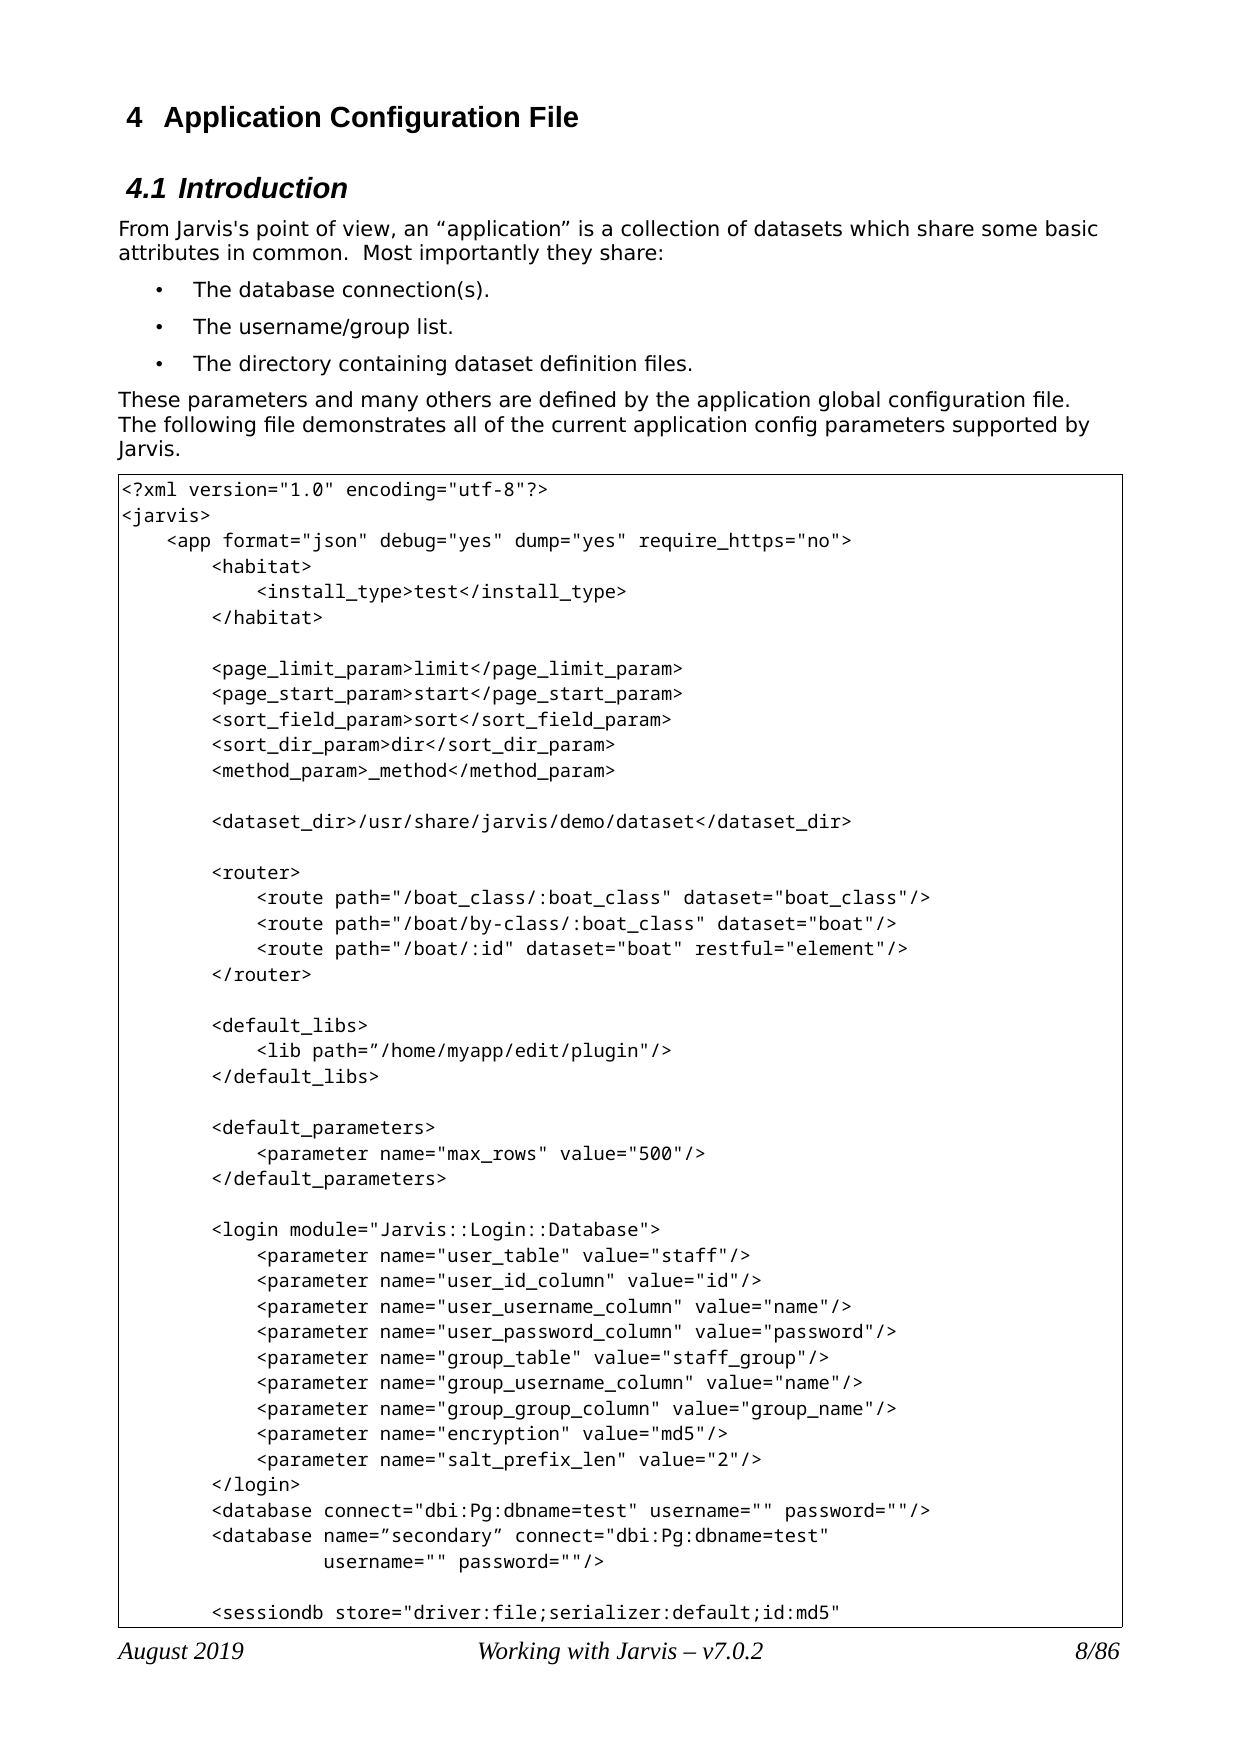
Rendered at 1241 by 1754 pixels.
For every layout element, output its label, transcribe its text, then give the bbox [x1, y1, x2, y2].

subtitle Application Configuration File [118, 100, 1122, 133]
text From Jarvis's point of view, an “application” is a collection of datasets which share some basic attributes in common. Most importantly they share: [118, 217, 1122, 266]
text <parameter name="group_group_column" value="group_name"/> [119, 1392, 1122, 1418]
text <method_param>_method</method_param> [119, 754, 1122, 783]
text These parameters and many others are defined by the application global configuration file. The following file demonstrates all of the current application config parameters supported by Jarvis. [118, 388, 1122, 461]
text <route path="/boat_class/:boat_class" dataset="boat_class"/> [119, 882, 1122, 908]
text </habitat> [119, 601, 1122, 629]
text <page_limit_param>limit</page_limit_param> [119, 652, 1122, 678]
text </default_parameters> [119, 1163, 1122, 1191]
text <route path="/boat/:id" dataset="boat" restful="element"/> [119, 933, 1122, 959]
text <database connect="dbi:Pg:dbname=test" username="" password=""/> [119, 1494, 1122, 1520]
text <route path="/boat/by-class/:boat_class" dataset="boat"/> [119, 908, 1122, 933]
text <sessiondb store="driver:file;serializer:default;id:md5" [119, 1597, 1122, 1627]
text <parameter name="user_table" value="staff"/> [119, 1239, 1122, 1265]
list The username/group list. [156, 315, 1122, 339]
text <parameter name="user_username_column" value="name"/> [119, 1290, 1122, 1316]
text <sort_field_param>sort</sort_field_param> [119, 703, 1122, 729]
subtitle Introduction [118, 171, 1122, 204]
text <router> [119, 857, 1122, 882]
text <parameter name="user_id_column" value="id"/> [119, 1265, 1122, 1290]
text <install_type>test</install_type> [119, 576, 1122, 601]
text <?xml version="1.0" encoding="utf-8"?> [119, 475, 1122, 499]
list The database connection(s). [156, 278, 1122, 302]
text <default_parameters> [119, 1112, 1122, 1137]
text <default_libs> [119, 1010, 1122, 1035]
text <parameter name="encryption" value="md5"/> [119, 1418, 1122, 1443]
text </login> [119, 1469, 1122, 1494]
text <parameter name="user_password_column" value="password"/> [119, 1316, 1122, 1341]
text </router> [119, 959, 1122, 987]
text <app format="json" debug="yes" dump="yes" require_https="no"> [119, 525, 1122, 550]
text <parameter name="group_table" value="staff_group"/> [119, 1341, 1122, 1367]
text <jarvis> [119, 499, 1122, 525]
text <dataset_dir>/usr/share/jarvis/demo/dataset</dataset_dir> [119, 806, 1122, 834]
text <parameter name="max_rows" value="500"/> [119, 1137, 1122, 1163]
text <login module="Jarvis::Login::Database"> [119, 1214, 1122, 1239]
text </default_libs> [119, 1061, 1122, 1089]
text <parameter name="salt_prefix_len" value="2"/> [119, 1443, 1122, 1469]
text <habitat> [119, 550, 1122, 576]
text <lib path=”/home/myapp/edit/plugin"/> [119, 1035, 1122, 1061]
text <sort_dir_param>dir</sort_dir_param> [119, 729, 1122, 754]
text <database name=”secondary” connect="dbi:Pg:dbname=test" username="" password=""/> [119, 1520, 1122, 1574]
text <page_start_param>start</page_start_param> [119, 678, 1122, 703]
list The directory containing dataset definition files. [156, 352, 1122, 376]
text <parameter name="group_username_column" value="name"/> [119, 1367, 1122, 1392]
